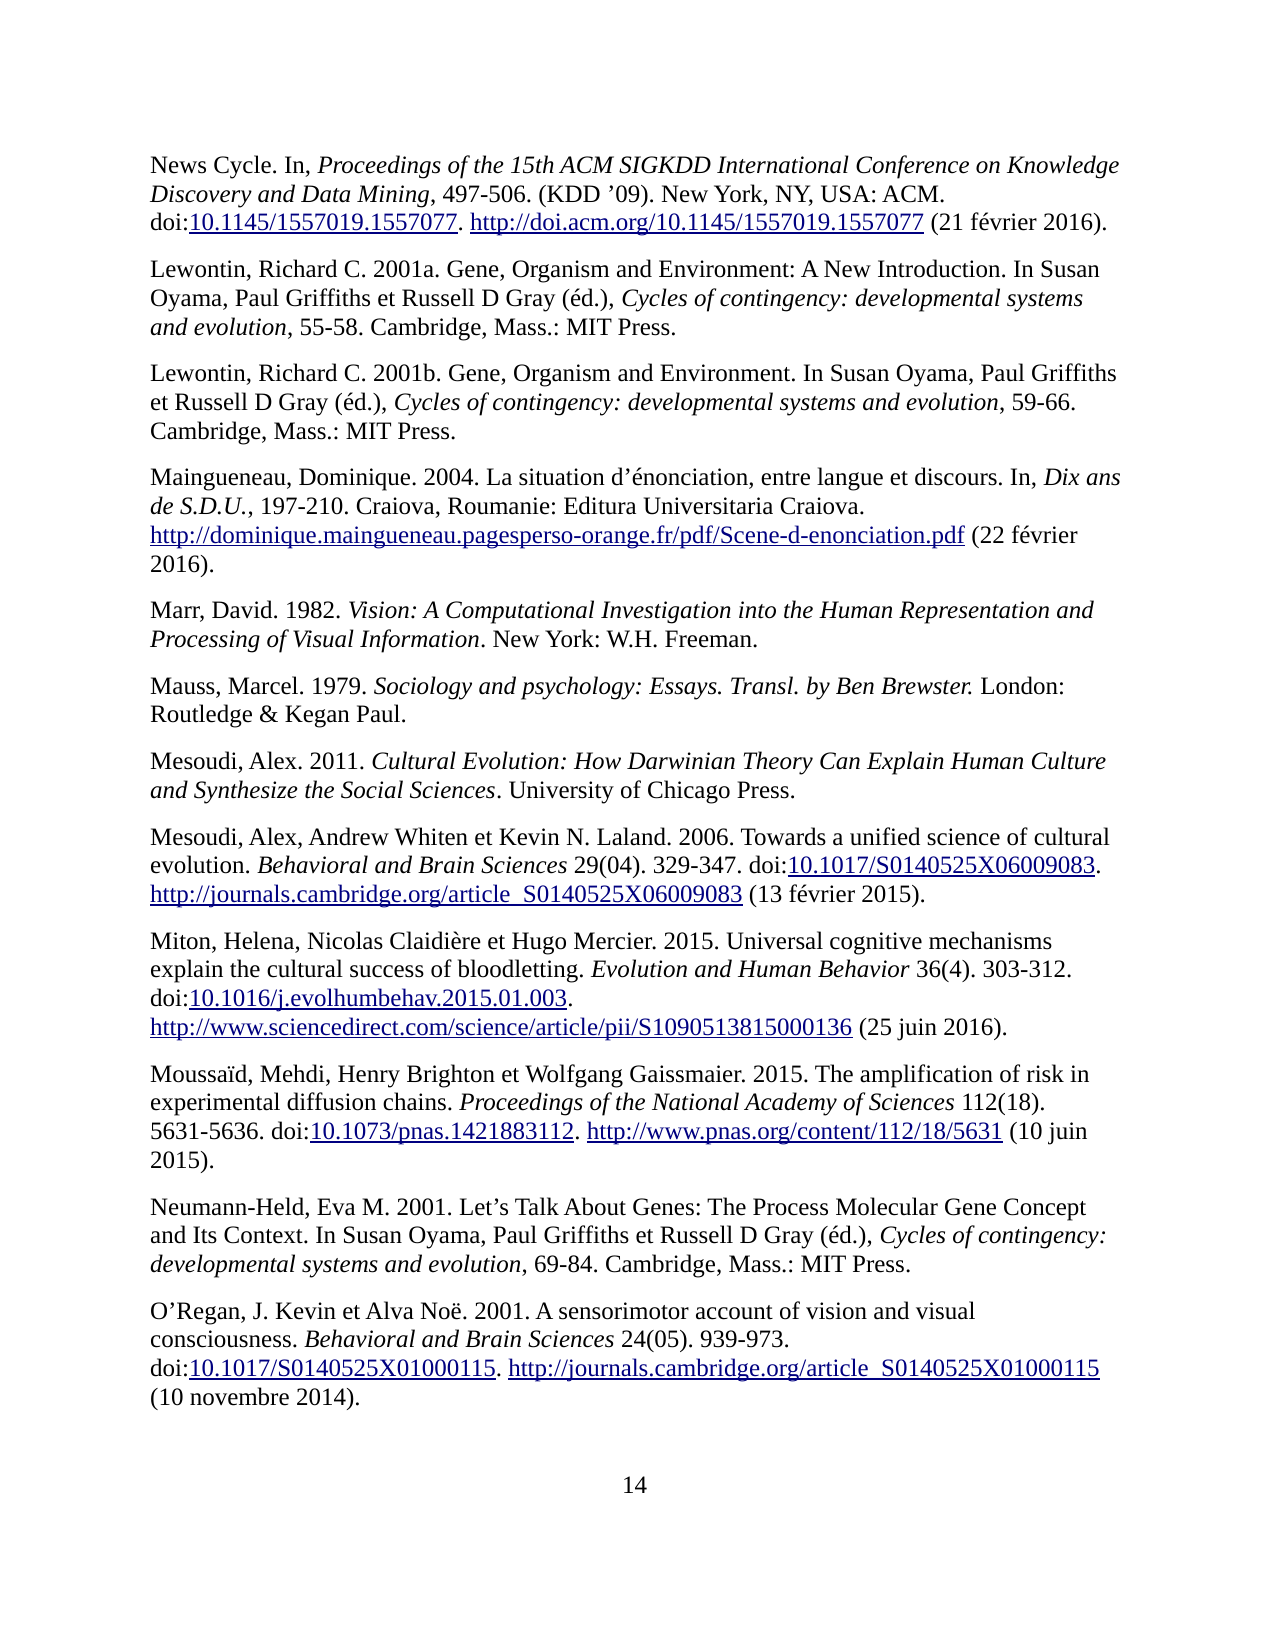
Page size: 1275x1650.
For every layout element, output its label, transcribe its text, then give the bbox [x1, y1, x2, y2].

text Mesoudi, Alex, Andrew Whiten et Kevin N. Laland. 2006. Towards a unified science of cultural evolution. Behavioral and Brain Sciences 29(04). 329‑347. doi:10.1017/S0140525X06009083. http://journals.cambridge.org/article_S0140525X06009083 (13 février 2015). [150, 822, 1125, 908]
text O’Regan, J. Kevin et Alva Noë. 2001. A sensorimotor account of vision and visual consciousness. Behavioral and Brain Sciences 24(05). 939‑973. doi:10.1017/S0140525X01000115. http://journals.cambridge.org/article_S0140525X01000115 (10 novembre 2014). [150, 1296, 1125, 1411]
text Mauss, Marcel. 1979. Sociology and psychology: Essays. Transl. by Ben Brewster. London: Routledge & Kegan Paul. [150, 671, 1125, 728]
text Moussaïd, Mehdi, Henry Brighton et Wolfgang Gaissmaier. 2015. The amplification of risk in experimental diffusion chains. Proceedings of the National Academy of Sciences 112(18). 5631‑5636. doi:10.1073/pnas.1421883112. http://www.pnas.org/content/112/18/5631 (10 juin 2015). [150, 1059, 1125, 1174]
text Marr, David. 1982. Vision: A Computational Investigation into the Human Representation and Processing of Visual Information. New York: W.H. Freeman. [150, 595, 1125, 653]
text Miton, Helena, Nicolas Claidière et Hugo Mercier. 2015. Universal cognitive mechanisms explain the cultural success of bloodletting. Evolution and Human Behavior 36(4). 303‑312. doi:10.1016/j.evolhumbehav.2015.01.003. http://www.sciencedirect.com/science/article/pii/S1090513815000136 (25 juin 2016). [150, 926, 1125, 1041]
text Neumann-Held, Eva M. 2001. Let’s Talk About Genes: The Process Molecular Gene Concept and Its Context. In Susan Oyama, Paul Griffiths et Russell D Gray (éd.), Cycles of contingency: developmental systems and evolution, 69‑84. Cambridge, Mass.: MIT Press. [150, 1192, 1125, 1278]
text Lewontin, Richard C. 2001a. Gene, Organism and Environment: A New Introduction. In Susan Oyama, Paul Griffiths et Russell D Gray (éd.), Cycles of contingency: developmental systems and evolution, 55‑58. Cambridge, Mass.: MIT Press. [150, 254, 1125, 340]
text Mesoudi, Alex. 2011. Cultural Evolution: How Darwinian Theory Can Explain Human Culture and Synthesize the Social Sciences. University of Chicago Press. [150, 746, 1125, 804]
text Lewontin, Richard C. 2001b. Gene, Organism and Environment. In Susan Oyama, Paul Griffiths et Russell D Gray (éd.), Cycles of contingency: developmental systems and evolution, 59‑66. Cambridge, Mass.: MIT Press. [150, 358, 1125, 444]
text Maingueneau, Dominique. 2004. La situation d’énonciation, entre langue et discours. In, Dix ans de S.D.U., 197‑210. Craiova, Roumanie: Editura Universitaria Craiova. http://dominique.maingueneau.pagesperso-orange.fr/pdf/Scene-d-enonciation.pdf (22 février 2016). [150, 462, 1125, 577]
text News Cycle. In, Proceedings of the 15th ACM SIGKDD International Conference on Knowledge Discovery and Data Mining, 497‑506. (KDD ’09). New York, NY, USA: ACM. doi:10.1145/1557019.1557077. http://doi.acm.org/10.1145/1557019.1557077 (21 février 2016). [150, 150, 1125, 236]
